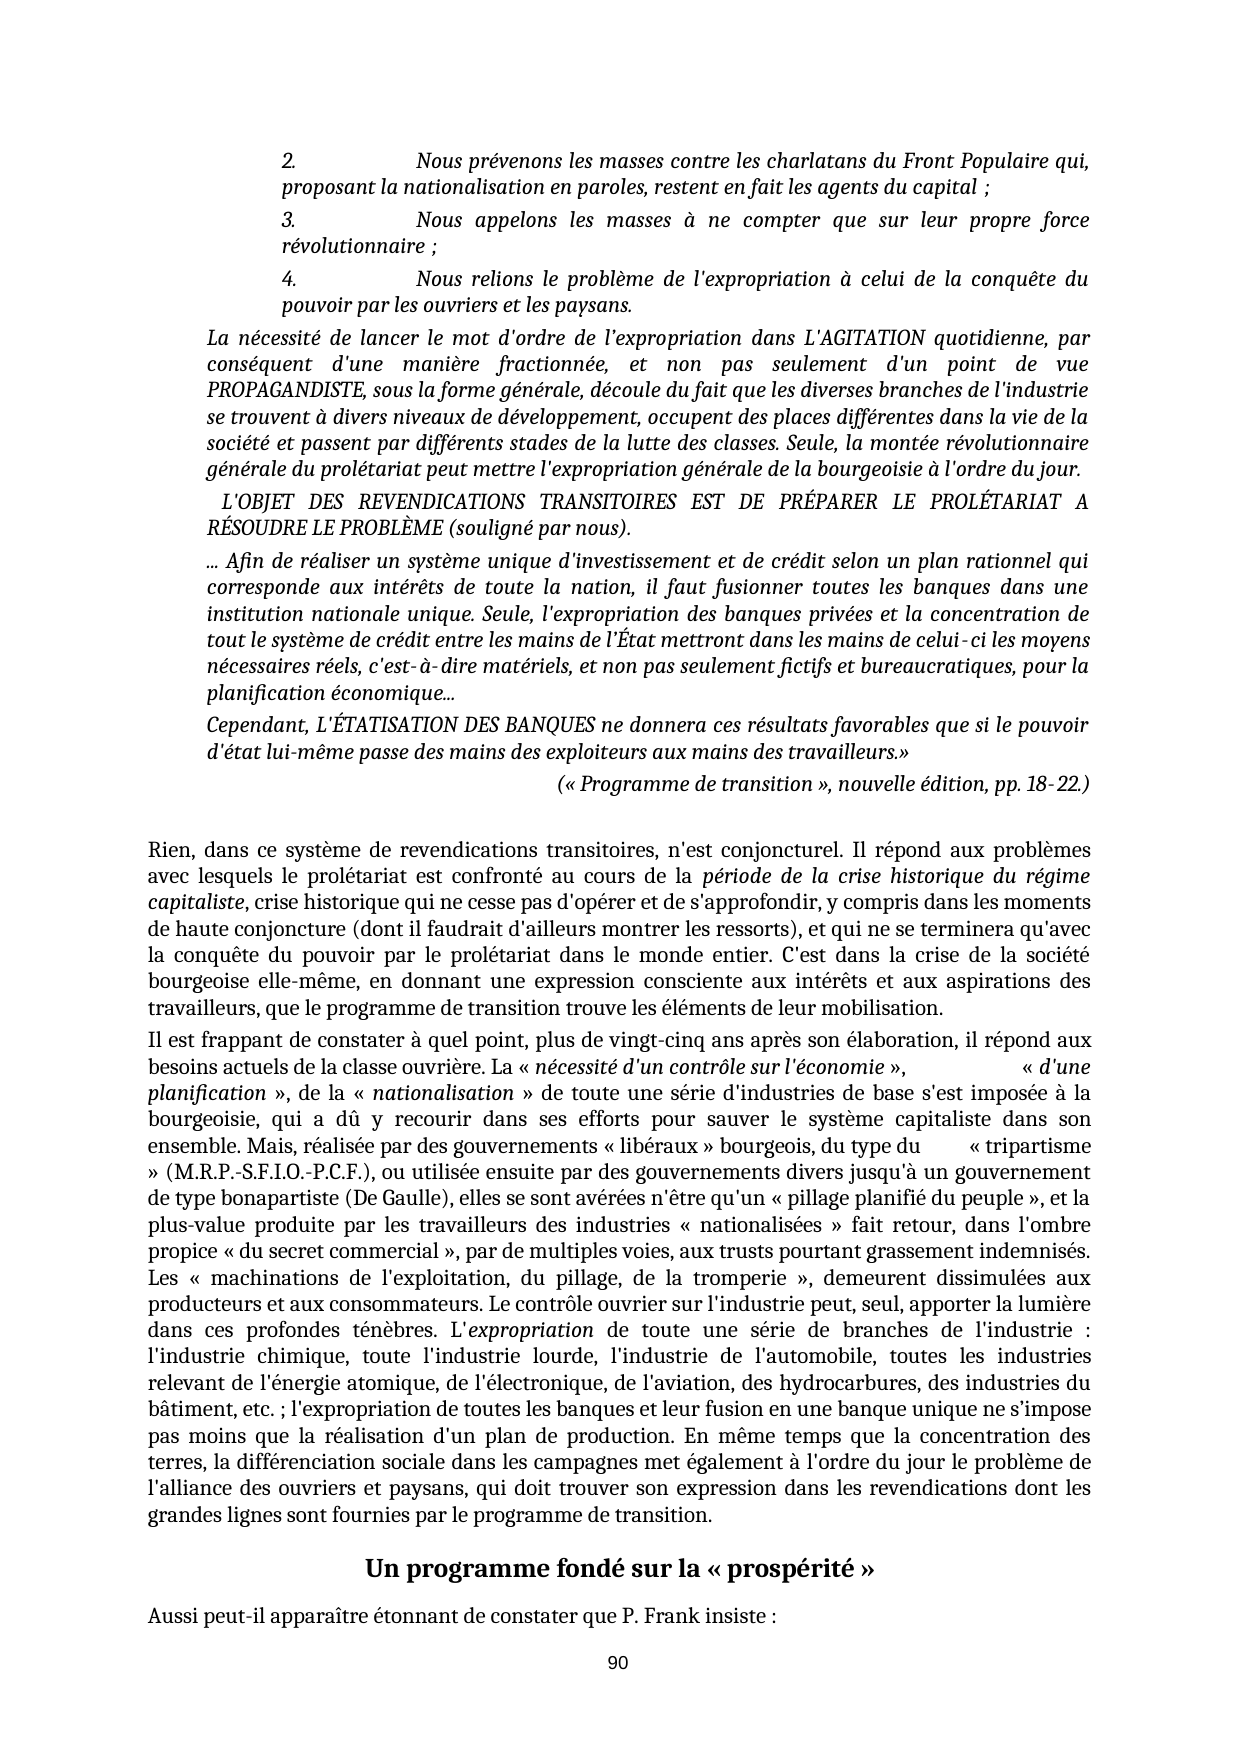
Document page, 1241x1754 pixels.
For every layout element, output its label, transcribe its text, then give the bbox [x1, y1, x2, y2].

list Nous relions le problème de l'expropriation à celui de la conquête du pouvoir par les ouvriers et les paysans. [282, 266, 1093, 318]
text Rien, dans ce système de revendications transitoires, n'est conjoncturel. Il répond aux problèmes avec lesquels le prolétariat est confronté au cours de la période de la crise historique du régime capitaliste, crise historique qui ne cesse pas d'opérer et de s'approfondir, y compris dans les moments de haute conjoncture (dont il faudrait d'ailleurs montrer les ressorts), et qui ne se terminera qu'avec la conquête du pouvoir par le prolétariat dans le monde entier. C'est dans la crise de la société bourgeoise elle-même, en donnant une expression consciente aux intérêts et aux aspirations des travailleurs, que le programme de transition trouve les éléments de leur mobilisation. [148, 836, 1093, 1021]
text L'OBJET DES REVENDICATIONS TRANSITOIRES EST DE PRÉPARER LE PROLÉTARIAT A RÉSOUDRE LE PROBLÈME (souligné par nous). [207, 489, 1093, 542]
text La nécessité de lancer le mot d'ordre de l’expro­priation dans L'AGITATION quotidienne, par consé­quent d'une manière fractionnée, et non pas seulement d'un point de vue PROPAGANDISTE, sous la forme générale, découle du fait que les diverses branches de l'industrie se trouvent à divers niveaux de développement, occupent des places différentes dans la vie de la société et passent par différents stades de la lutte des classes. Seule, la montée révolutionnaire générale du prolétariat peut mettre l'expropriation générale de la bourgeoisie à l'ordre du jour. [207, 324, 1093, 483]
text Cependant, L'ÉTATISATION DES BANQUES ne donnera ces résultats favorables que si le pouvoir d'état lui-même passe des mains des exploiteurs aux mains des travailleurs.» [207, 712, 1093, 765]
text Aussi peut‑il apparaître étonnant de constater que P. Frank insiste : [148, 1603, 1093, 1629]
text ... Afin de réaliser un système unique d'investissement et de crédit selon un plan rationnel qui corresponde aux intérêts de toute la nation, il faut fusionner toutes les banques dans une institution nationale unique. Seule, l'expropriation des banques privées et la concentration de tout le système de crédit entre les mains de l’État mettront dans les mains de celui‑ci les moyens nécessaires réels, c'est‑à‑dire matériels, et non pas seulement fictifs et bureaucratiques, pour la planification économique... [207, 548, 1093, 706]
list Nous appelons les masses à ne compter que sur leur propre force révolutionnaire ; [282, 207, 1093, 259]
text (« Programme de transition », nouvelle édition, pp. 18‑22.) [207, 771, 1093, 797]
subtitle Un programme fondé sur la « prospérité » [148, 1553, 1093, 1584]
text Il est frappant de constater à quel point, plus de vingt-cinq ans après son élaboration, il répond aux besoins actuels de la classe ouvrière. La « nécessité d'un contrôle sur l'économie », « d'une planification », de la « nationalisation » de toute une série d'industries de base s'est imposée à la bourgeoisie, qui a dû y recourir dans ses efforts pour sauver le système capitaliste dans son ensemble. Mais, réalisée par des gouvernements « libéraux » bourgeois, du type du « tripartisme » (M.R.P.-­S.F.I.O.‑P.C.F.), ou utilisée ensuite par des gouvernements divers jusqu'à un gouvernement de type bonapartiste (De Gaulle), elles se sont avérées n'être qu'un « pillage planifié du peuple », et la plus-value produite par les travailleurs des industries « nationalisées » fait retour, dans l'ombre propice « du secret commercial », par de multiples voies, aux trusts pourtant grassement indemnisés. Les « machinations de l'exploitation, du pillage, de la tromperie », demeurent dissimulées aux producteurs et aux consommateurs. Le contrôle ouvrier sur l'industrie peut, seul, apporter la lumière dans ces profondes ténèbres. L'expropriation de toute une série de branches de l'industrie : l'industrie chimique, toute l'industrie lourde, l'industrie de l'automobile, toutes les industries relevant de l'énergie atomique, de l'électronique, de l'aviation, des hydrocarbures, des industries du bâtiment, etc. ; l'expropriation de toutes les banques et leur fusion en une banque unique ne s’impose pas moins que la réalisation d'un plan de production. En même temps que la concentration des terres, la différenciation sociale dans les campagnes met également à l'ordre du jour le problème de l'alliance des ouvriers et paysans, qui doit trouver son expression dans les revendications dont les grandes lignes sont fournies par le programme de transition. [148, 1027, 1093, 1528]
list Nous prévenons les masses contre les charlatans du Front Populaire qui, proposant la nationalisation en paroles, restent en fait les agents du capital ; [282, 148, 1093, 200]
